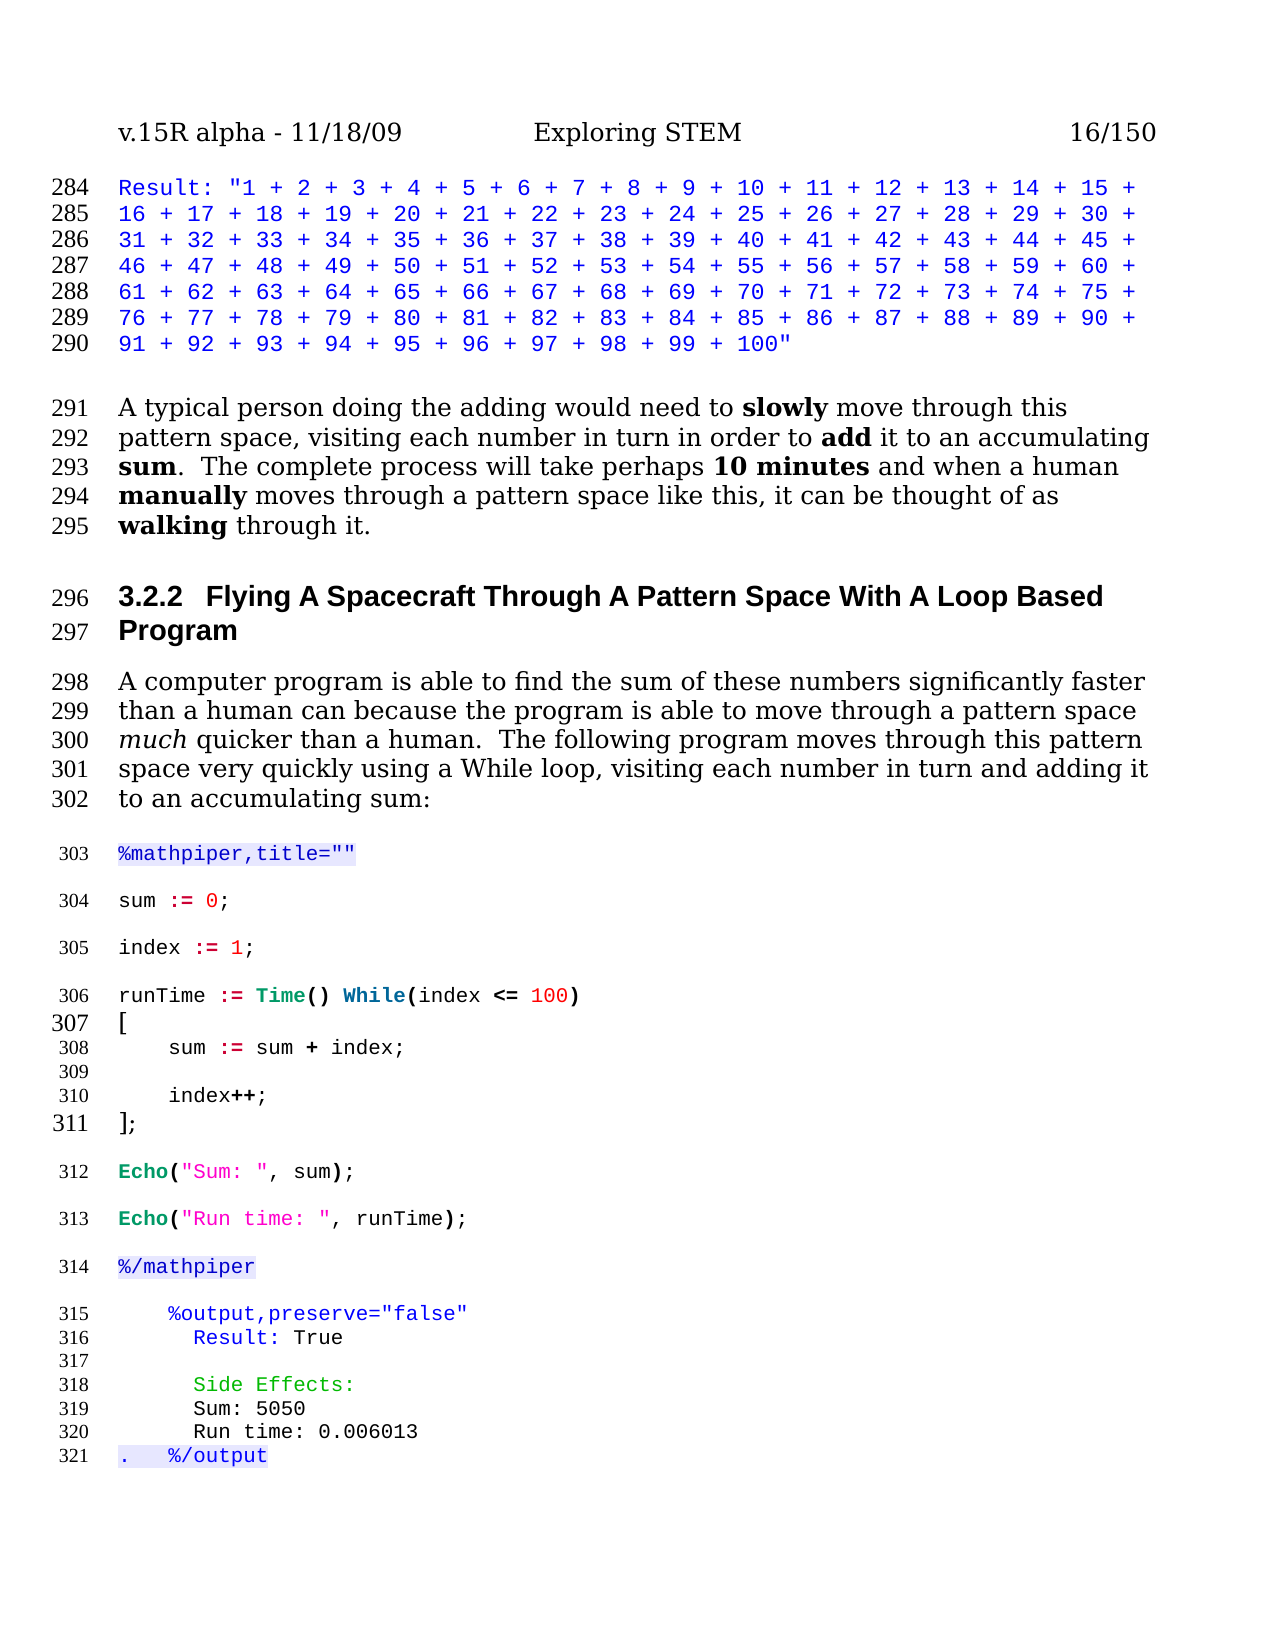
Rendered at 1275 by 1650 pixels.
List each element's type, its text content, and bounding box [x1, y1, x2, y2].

text sum := 0; [118, 890, 1157, 914]
text %/mathpiper [118, 1256, 1157, 1279]
text %output,preserve="false" [118, 1303, 1157, 1327]
text %mathpiper,title="" [118, 843, 1157, 866]
text A typical person doing the adding would need to slowly move through this pattern space, visiting each number in turn in order to add it to an accumulating sum. The complete process will take perhaps 10 minutes and when a human manually moves through a pattern space like this, it can be thought of as walking through it. [118, 393, 1157, 540]
text Result: True [118, 1327, 1157, 1350]
text index++; [118, 1085, 1157, 1108]
text Side Effects: [118, 1374, 1157, 1398]
text Echo("Run time: ", runTime); [118, 1208, 1157, 1232]
text sum := sum + index; [118, 1037, 1157, 1061]
text [ [118, 1008, 1157, 1037]
text A computer program is able to find the sum of these numbers significantly faster than a human can because the program is able to move through a pattern space much quicker than a human. The following program moves through this pattern space very quickly using a While loop, visiting each number in turn and adding it to an accumulating sum: [118, 667, 1157, 813]
text Run time: 0.006013 [118, 1421, 1157, 1445]
text ]; [118, 1108, 1157, 1137]
text Result: "1 + 2 + 3 + 4 + 5 + 6 + 7 + 8 + 9 + 10 + 11 + 12 + 13 + 14 + 15 + 16 + 17 + 18 + 19 + 20 + 21 + 22 + 23 + 24 + 25 + 26 + 27 + 28 + 29 + 30 + 31 + 32 + 33 + 34 + 35 + 36 + 37 + 38 + 39 + 40 + 41 + 42 + 43 + 44 + 45 + 46 + 47 + 48 + 49 + 50 + 51 + 52 + 53 + 54 + 55 + 56 + 57 + 58 + 59 + 60 + 61 + 62 + 63 + 64 + 65 + 66 + 67 + 68 + 69 + 70 + 71 + 72 + 73 + 74 + 75 + 76 + 77 + 78 + 79 + 80 + 81 + 82 + 83 + 84 + 85 + 86 + 87 + 88 + 89 + 90 + 91 + 92 + 93 + 94 + 95 + 96 + 97 + 98 + 99 + 100" [118, 177, 1157, 358]
subtitle Flying A Spacecraft Through A Pattern Space With A Loop Based Program [118, 579, 1157, 646]
text Sum: 5050 [118, 1398, 1157, 1421]
text Echo("Sum: ", sum); [118, 1161, 1157, 1185]
text . %/output [118, 1445, 1157, 1468]
text index := 1; [118, 937, 1157, 961]
text runTime := Time() While(index <= 100) [118, 984, 1157, 1008]
